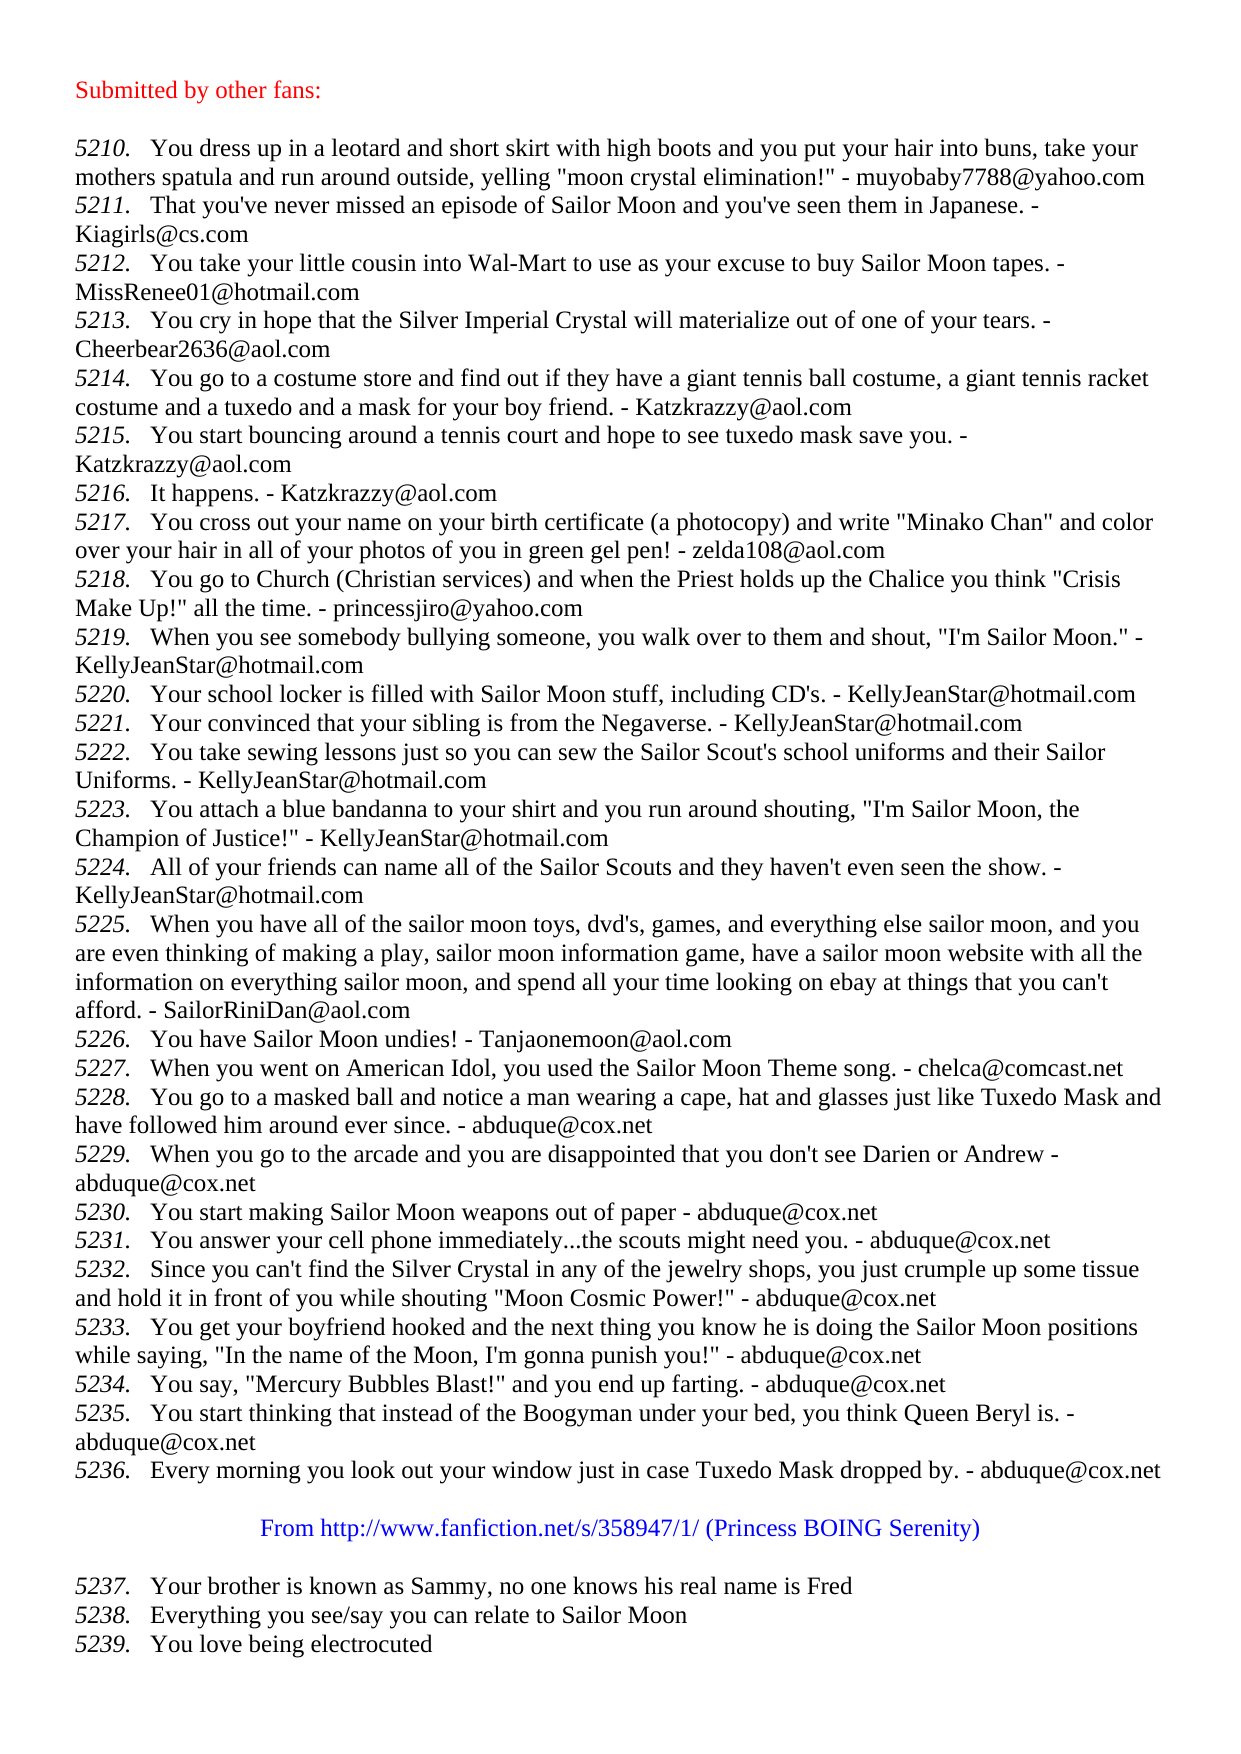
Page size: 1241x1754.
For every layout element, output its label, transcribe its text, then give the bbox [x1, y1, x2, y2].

list Your convinced that your sibling is from the Negaverse. - KellyJeanStar@hotmail.com [75, 708, 1165, 737]
list When you have all of the sailor moon toys, dvd's, games, and everything else sailor moon, and you are even thinking of making a play, sailor moon information game, have a sailor moon website with all the information on everything sailor moon, and spend all your time looking on ebay at things that you can't afford. - SailorRiniDan@aol.com [75, 909, 1165, 1024]
list You start thinking that instead of the Boogyman under your bed, you think Queen Beryl is. - abduque@cox.net [75, 1398, 1165, 1455]
list All of your friends can name all of the Sailor Scouts and they haven't even seen the show. - KellyJeanStar@hotmail.com [75, 852, 1165, 909]
list When you went on American Idol, you used the Sailor Moon Theme song. - chelca@comcast.net [75, 1053, 1165, 1082]
list When you see somebody bullying someone, you walk over to them and shout, "I'm Sailor Moon." - KellyJeanStar@hotmail.com [75, 622, 1165, 679]
list Everything you see/say you can relate to Sailor Moon [75, 1600, 1165, 1629]
list Since you can't find the Silver Crystal in any of the jewelry shops, you just crumple up some tissue and hold it in front of you while shouting "Moon Cosmic Power!" - abduque@cox.net [75, 1254, 1165, 1312]
list It happens. - Katzkrazzy@aol.com [75, 478, 1165, 507]
list Every morning you look out your window just in case Tuxedo Mask dropped by. - abduque@cox.net [75, 1455, 1165, 1484]
list You say, "Mercury Bubbles Blast!" and you end up farting. - abduque@cox.net [75, 1369, 1165, 1398]
list That you've never missed an episode of Sailor Moon and you've seen them in Japanese. - Kiagirls@cs.com [75, 190, 1165, 248]
list You dress up in a leotard and short skirt with high boots and you put your hair into buns, take your mothers spatula and run around outside, yelling "moon crystal elimination!" - muyobaby7788@yahoo.com [75, 133, 1165, 190]
list You answer your cell phone immediately...the scouts might need you. - abduque@cox.net [75, 1225, 1165, 1254]
list You go to Church (Christian services) and when the Priest holds up the Chalice you think "Crisis Make Up!" all the time. - princessjiro@yahoo.com [75, 564, 1165, 622]
text Submitted by other fans: [75, 75, 1165, 104]
list You love being electrocuted [75, 1629, 1165, 1657]
list You go to a masked ball and notice a man wearing a cape, hat and glasses just like Tuxedo Mask and have followed him around ever since. - abduque@cox.net [75, 1082, 1165, 1139]
list You take sewing lessons just so you can sew the Sailor Scout's school uniforms and their Sailor Uniforms. - KellyJeanStar@hotmail.com [75, 737, 1165, 794]
list You attach a blue bandanna to your shirt and you run around shouting, "I'm Sailor Moon, the Champion of Justice!" - KellyJeanStar@hotmail.com [75, 794, 1165, 852]
list You cross out your name on your birth certificate (a photocopy) and write "Minako Chan" and color over your hair in all of your photos of you in green gel pen! - zelda108@aol.com [75, 507, 1165, 564]
text From http://www.fanfiction.net/s/358947/1/ (Princess BOING Serenity) [75, 1513, 1165, 1542]
list You go to a costume store and find out if they have a giant tennis ball costume, a giant tennis racket costume and a tuxedo and a mask for your boy friend. - Katzkrazzy@aol.com [75, 363, 1165, 420]
list You start bouncing around a tennis court and hope to see tuxedo mask save you. - Katzkrazzy@aol.com [75, 420, 1165, 478]
list When you go to the arcade and you are disappointed that you don't see Darien or Andrew - abduque@cox.net [75, 1139, 1165, 1197]
list You cry in hope that the Silver Imperial Crystal will materialize out of one of your tears. - Cheerbear2636@aol.com [75, 305, 1165, 363]
list You start making Sailor Moon weapons out of paper - abduque@cox.net [75, 1197, 1165, 1225]
list You take your little cousin into Wal-Mart to use as your excuse to buy Sailor Moon tapes. - MissRenee01@hotmail.com [75, 248, 1165, 305]
list Your brother is known as Sammy, no one knows his real name is Fred [75, 1571, 1165, 1600]
list Your school locker is filled with Sailor Moon stuff, including CD's. - KellyJeanStar@hotmail.com [75, 679, 1165, 708]
list You have Sailor Moon undies! - Tanjaonemoon@aol.com [75, 1024, 1165, 1053]
list You get your boyfriend hooked and the next thing you know he is doing the Sailor Moon positions while saying, "In the name of the Moon, I'm gonna punish you!" - abduque@cox.net [75, 1312, 1165, 1369]
